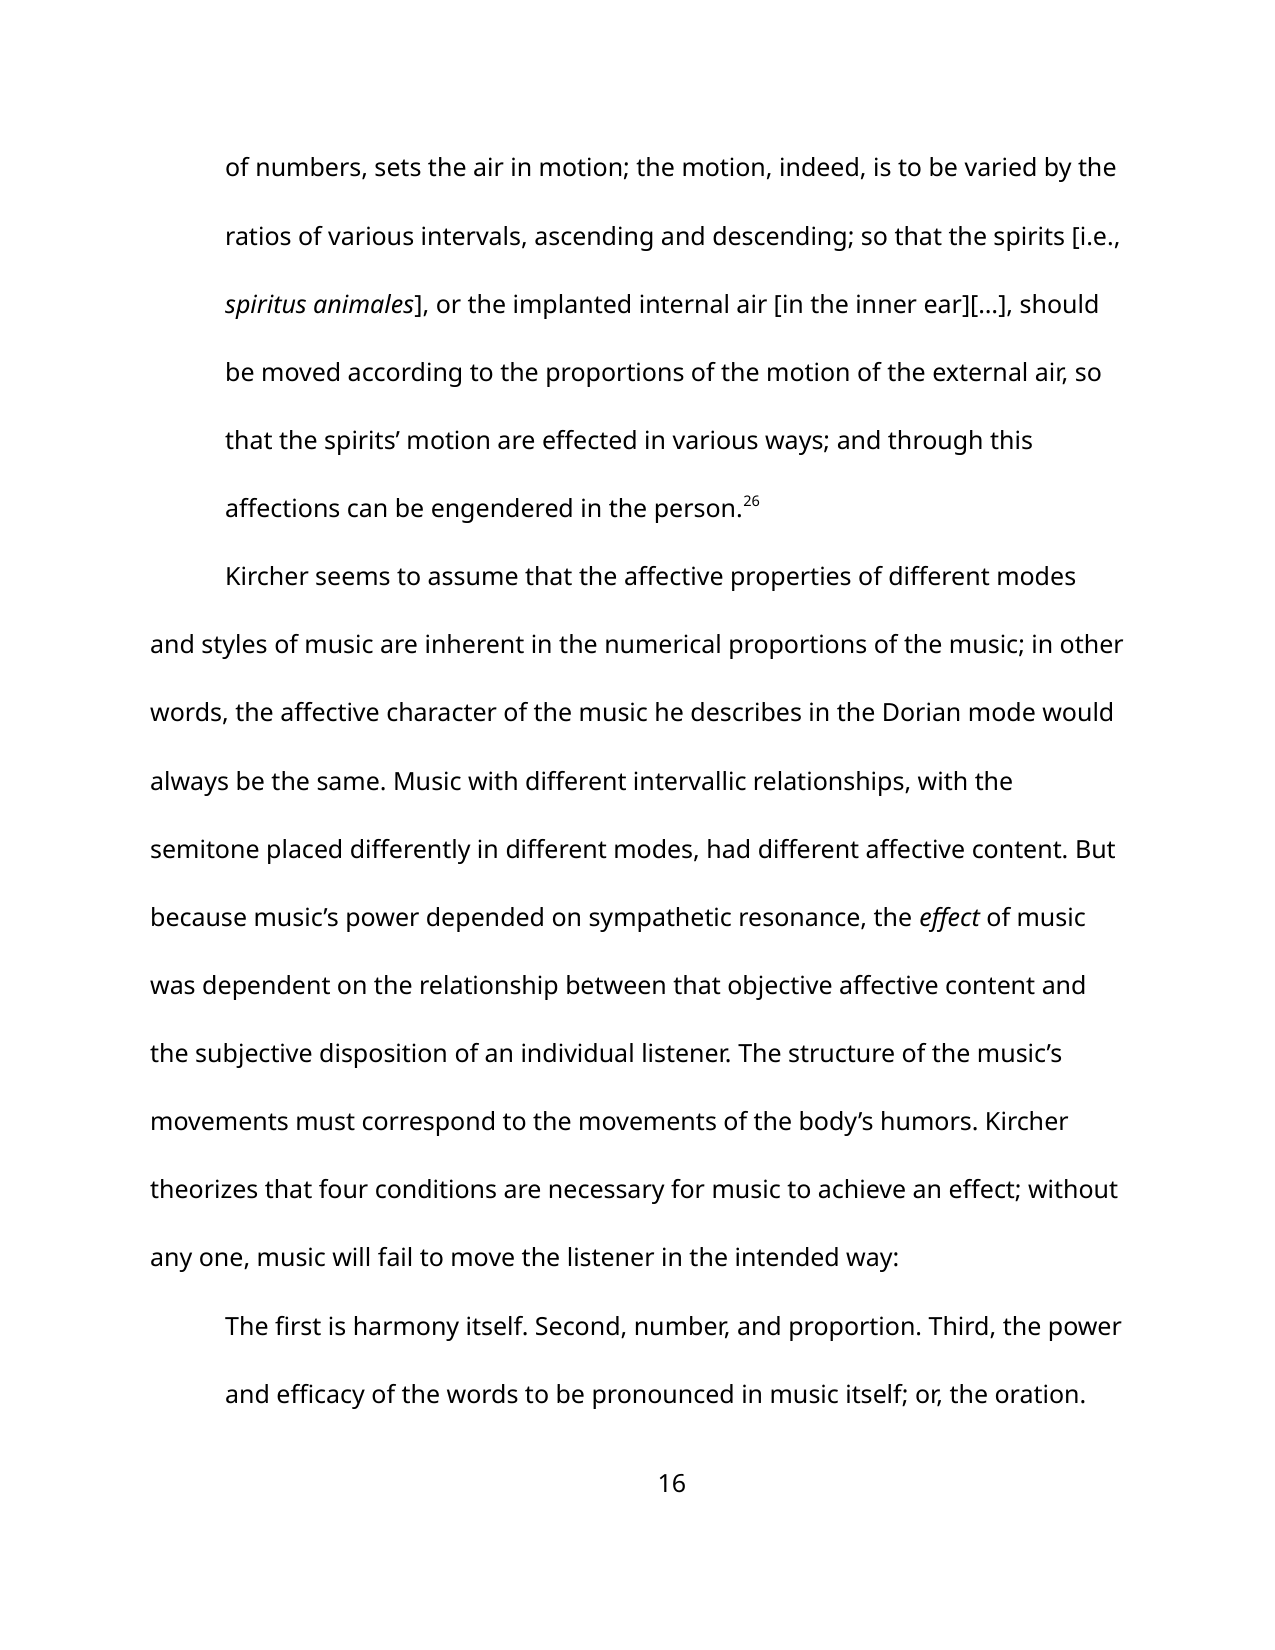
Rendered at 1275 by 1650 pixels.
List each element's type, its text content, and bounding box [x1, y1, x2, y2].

text The first is harmony itself. Second, number, and proportion. Third, the power and efficacy of the words to be pronounced in music itself; or, the oration. [225, 1308, 1125, 1410]
text of numbers, sets the air in motion; the motion, indeed, is to be varied by the ratios of various intervals, ascending and descending; so that the spirits [i.e., spiritus animales], or the implanted internal air [in the inner ear][…], should be moved according to the proportions of the motion of the external air, so that the spirits’ motion are effected in various ways; and through this affections can be engendered in the person. [225, 150, 1125, 525]
text Kircher seems to assume that the affective properties of different modes and styles of music are inherent in the numerical proportions of the music; in other words, the affective character of the music he describes in the Dorian mode would always be the same. Music with different intervallic relationships, with the semitone placed differently in different modes, had different affective content. But because music’s power depended on sympathetic resonance, the effect of music was dependent on the relationship between that objective affective content and the subjective disposition of an individual listener. The structure of the music’s movements must correspond to the movements of the body’s humors. Kircher theorizes that four conditions are necessary for music to achieve an effect; without any one, music will fail to move the listener in the intended way: [150, 559, 1125, 1274]
